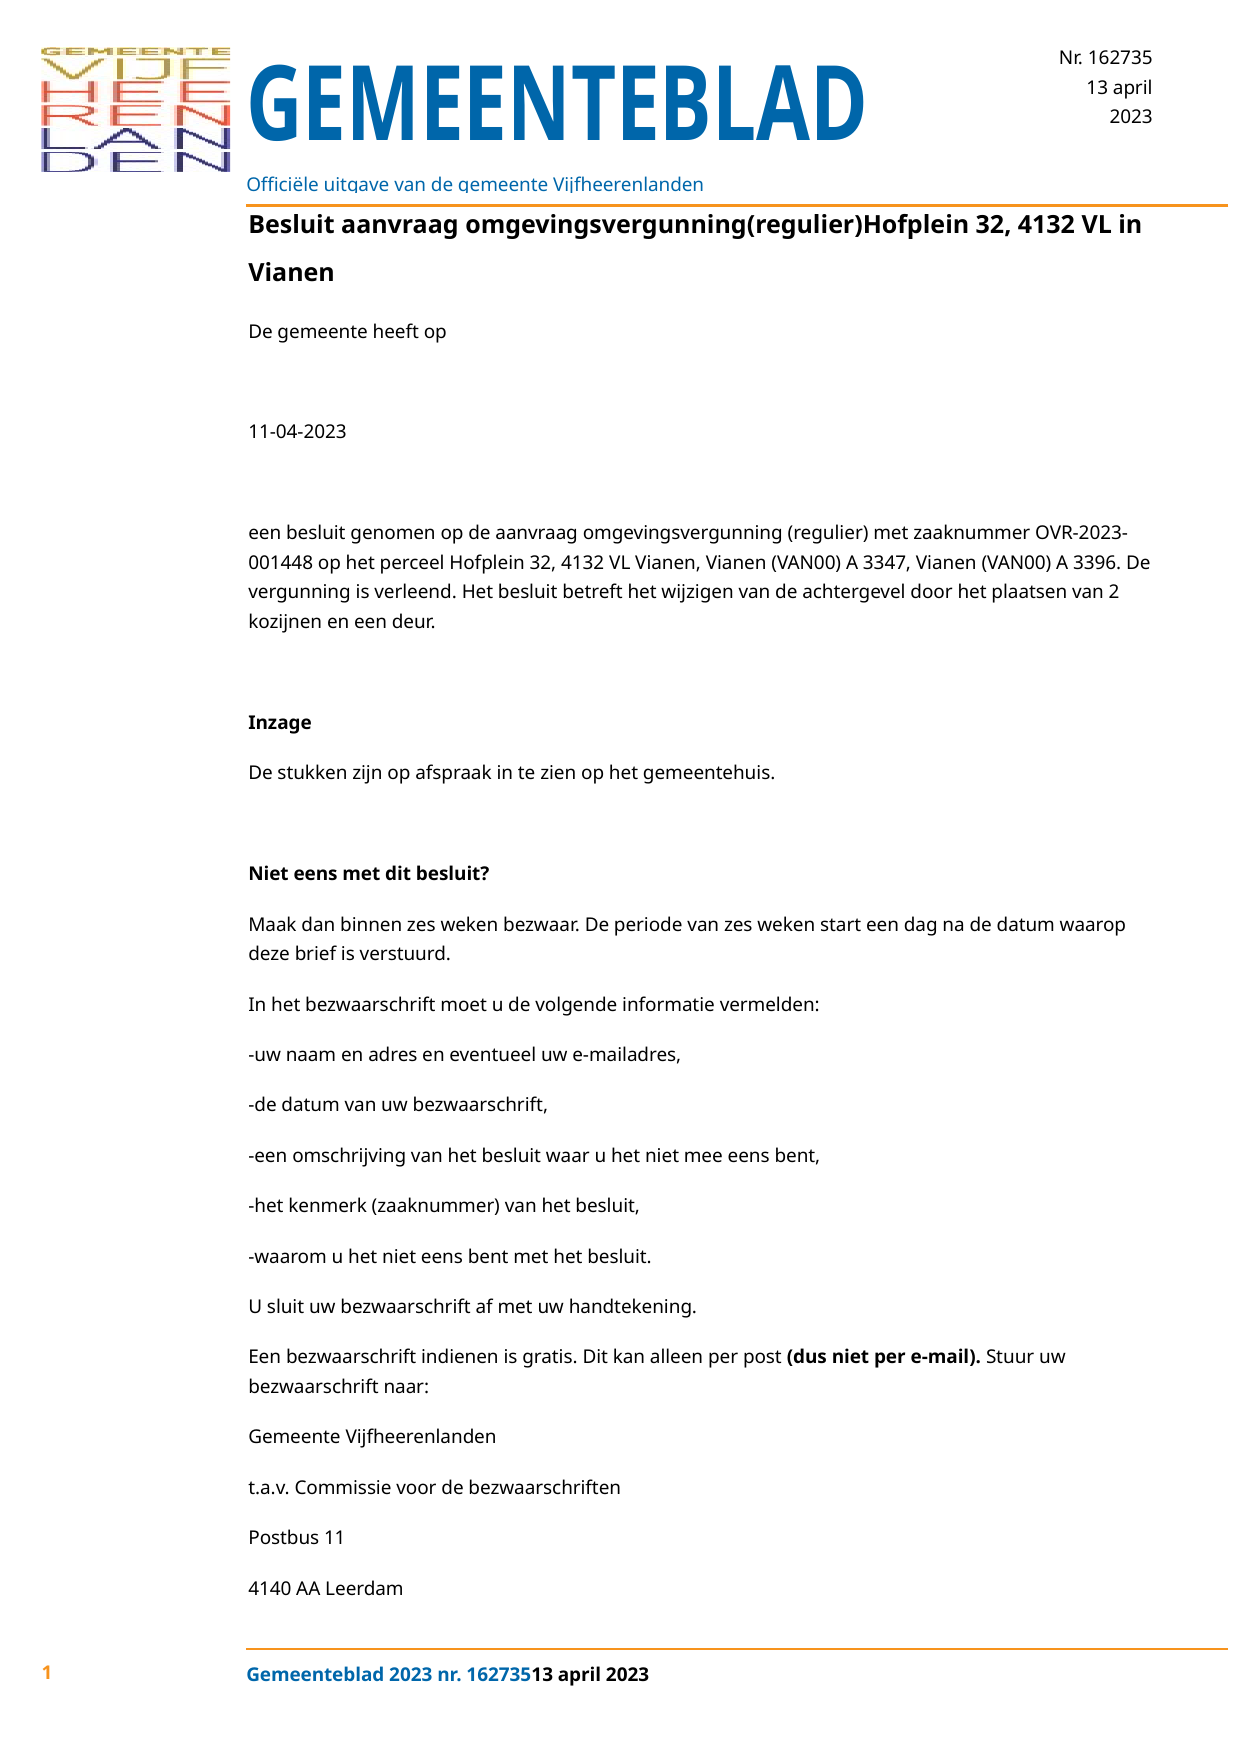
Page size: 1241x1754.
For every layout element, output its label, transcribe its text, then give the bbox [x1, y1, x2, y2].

text -uw naam en adres en eventueel uw e-mailadres, [248, 1041, 1152, 1067]
text t.a.v. Commissie voor de bezwaarschriften [248, 1474, 1152, 1500]
text -het kenmerk (zaaknummer) van het besluit, [248, 1192, 1152, 1218]
text De stukken zijn op afspraak in te zien op het gemeentehuis. [248, 759, 1152, 785]
text -waarom u het niet eens bent met het besluit. [248, 1243, 1152, 1269]
text Niet eens met dit besluit? [248, 860, 1152, 886]
text In het bezwaarschrift moet u de volgende informatie vermelden: [248, 991, 1152, 1017]
text -de datum van uw bezwaarschrift, [248, 1092, 1152, 1117]
text Inzage [248, 709, 1152, 735]
text Postbus 11 [248, 1524, 1152, 1550]
text De gemeente heeft op [248, 318, 1152, 344]
text Gemeente Vijfheerenlanden [248, 1424, 1152, 1449]
text Een bezwaarschrift indienen is gratis. Dit kan alleen per post (dus niet per e-mail). Stuur uw bezwaarschrift naar: [248, 1344, 1152, 1399]
picture [41, 47, 231, 172]
text Besluit aanvraag omgevingsvergunning(regulier)Hofplein 32, 4132 VL in Vianen [248, 207, 1152, 288]
text 11-04-2023 [248, 419, 1152, 444]
text een besluit genomen op de aanvraag omgevingsvergunning (regulier) met zaaknummer OVR-2023-001448 op het perceel Hofplein 32, 4132 VL Vianen, Vianen (VAN00) A 3347, Vianen (VAN00) A 3396. De vergunning is verleend. Het besluit betreft het wijzigen van de achtergevel door het plaatsen van 2 kozijnen en een deur. [248, 519, 1152, 634]
text 4140 AA Leerdam [248, 1575, 1152, 1601]
text -een omschrijving van het besluit waar u het niet mee eens bent, [248, 1142, 1152, 1168]
text Maak dan binnen zes weken bezwaar. De periode van zes weken start een dag na de datum waarop deze brief is verstuurd. [248, 911, 1152, 966]
text U sluit uw bezwaarschrift af met uw handtekening. [248, 1293, 1152, 1319]
